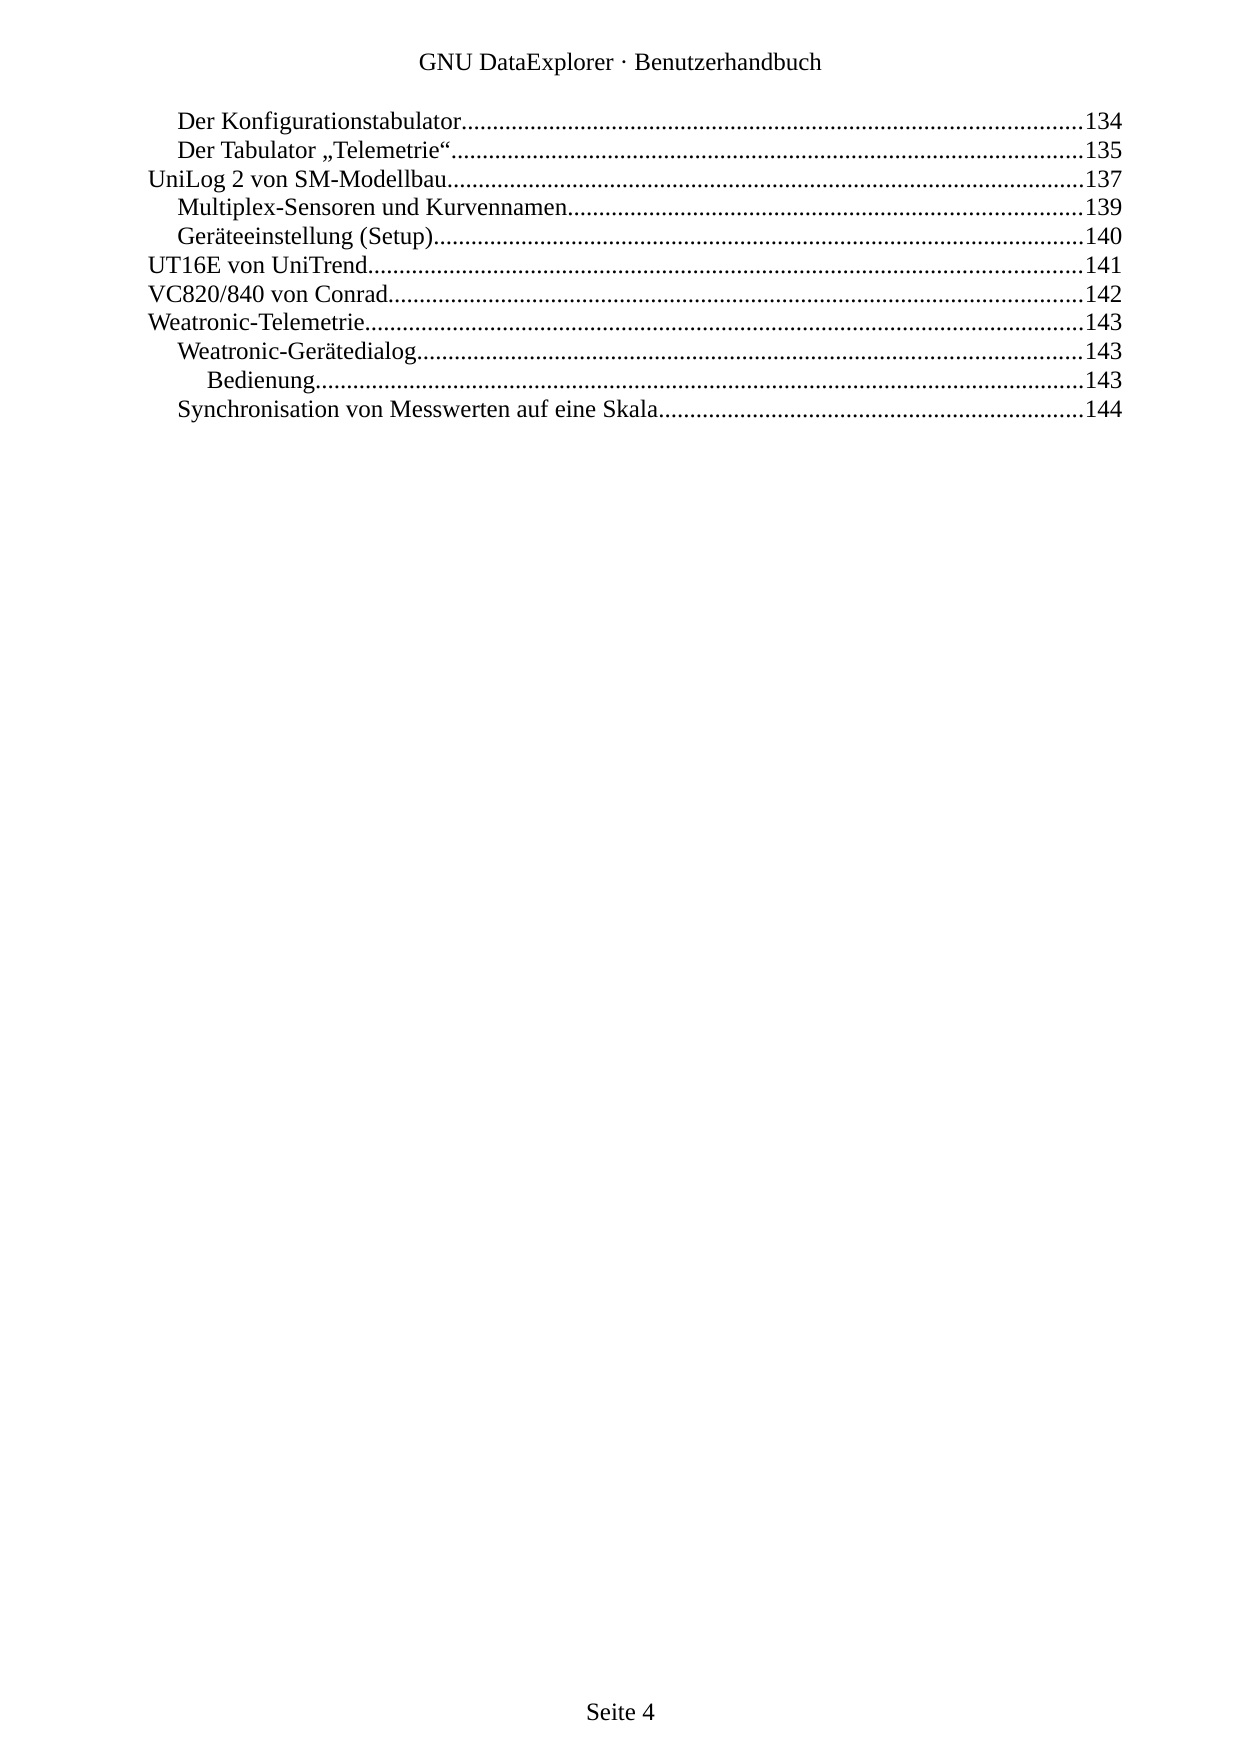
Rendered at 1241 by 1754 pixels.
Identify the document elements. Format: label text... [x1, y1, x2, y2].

text Bedienung 143 [207, 365, 1122, 394]
text Multiplex-Sensoren und Kurvennamen 139 [177, 192, 1122, 221]
text VC820/840 von Conrad 142 [148, 279, 1122, 307]
text UT16E von UniTrend 141 [148, 250, 1122, 279]
text Synchronisation von Messwerten auf eine Skala 144 [177, 394, 1122, 422]
text Geräteeinstellung (Setup) 140 [177, 221, 1122, 250]
text Weatronic-Telemetrie 143 [148, 307, 1122, 336]
text Der Konfigurationstabulator 134 [177, 106, 1122, 135]
text Weatronic-Gerätedialog 143 [177, 336, 1122, 365]
text Der Tabulator „Telemetrie“ 135 [177, 135, 1122, 164]
text UniLog 2 von SM-Modellbau 137 [148, 164, 1122, 192]
